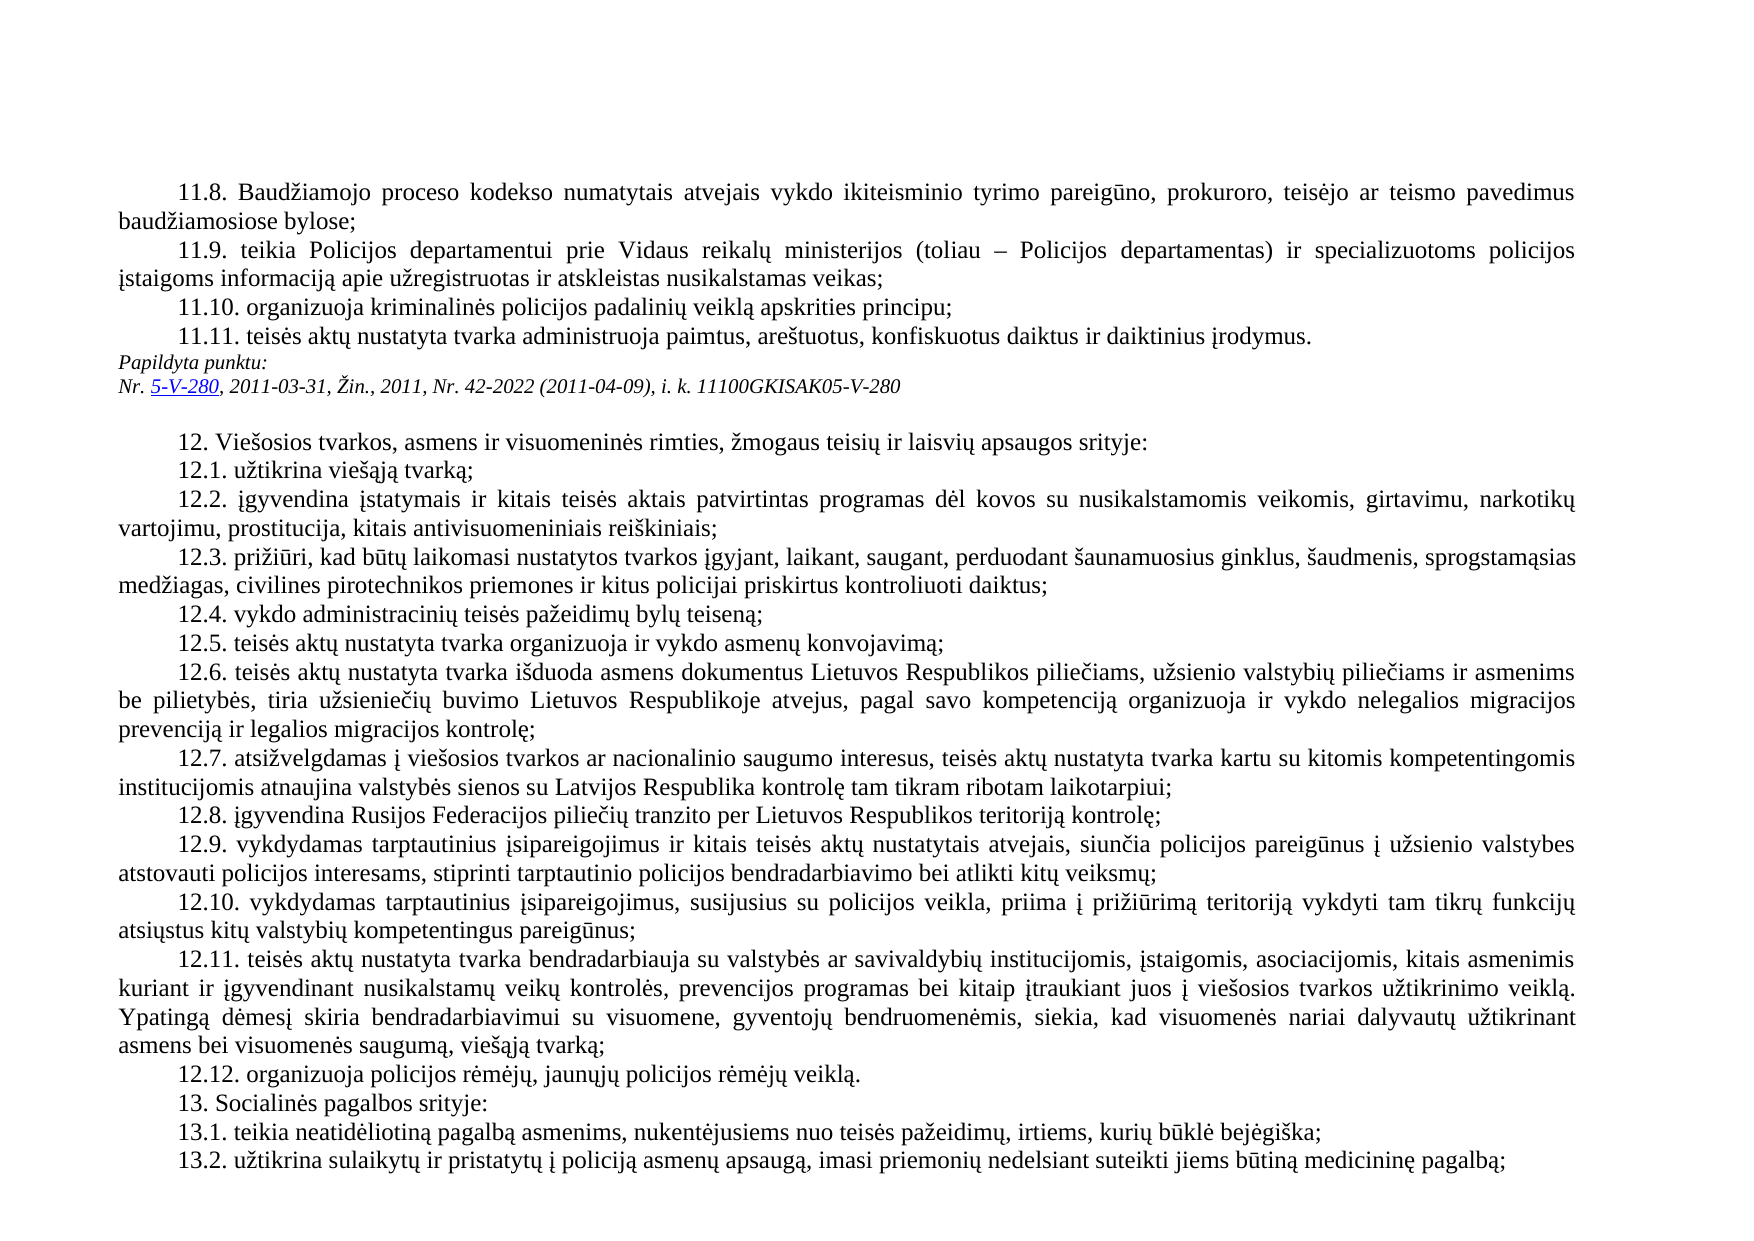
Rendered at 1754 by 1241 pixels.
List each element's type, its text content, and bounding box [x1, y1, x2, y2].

text 12.7. atsižvelgdamas į viešosios tvarkos ar nacionalinio saugumo interesus, teisės aktų nustatyta tvarka kartu su kitomis kompetentingomis institucijomis atnaujina valstybės sienos su Latvijos Respublika kontrolę tam tikram ribotam laikotarpiui; [118, 743, 1577, 800]
text 12.8. įgyvendina Rusijos Federacijos piliečių tranzito per Lietuvos Respublikos teritoriją kontrolę; [118, 800, 1577, 829]
text 12.6. teisės aktų nustatyta tvarka išduoda asmens dokumentus Lietuvos Respublikos piliečiams, užsienio valstybių piliečiams ir asmenims be pilietybės, tiria užsieniečių buvimo Lietuvos Respublikoje atvejus, pagal savo kompetenciją organizuoja ir vykdo nelegalios migracijos prevenciją ir legalios migracijos kontrolę; [118, 657, 1577, 743]
text 12.11. teisės aktų nustatyta tvarka bendradarbiauja su valstybės ar savivaldybių institucijomis, įstaigomis, asociacijomis, kitais asmenimis kuriant ir įgyvendinant nusikalstamų veikų kontrolės, prevencijos programas bei kitaip įtraukiant juos į viešosios tvarkos užtikrinimo veiklą. Ypatingą dėmesį skiria bendradarbiavimui su visuomene, gyventojų bendruomenėmis, siekia, kad visuomenės nariai dalyvautų užtikrinant asmens bei visuomenės saugumą, viešąją tvarką; [118, 944, 1577, 1059]
text 13.2. užtikrina sulaikytų ir pristatytų į policiją asmenų apsaugą, imasi priemonių nedelsiant suteikti jiems būtiną medicininę pagalbą; [118, 1145, 1577, 1174]
text 11.9. teikia Policijos departamentui prie Vidaus reikalų ministerijos (toliau – Policijos departamentas) ir specializuotoms policijos įstaigoms informaciją apie užregistruotas ir atskleistas nusikalstamas veikas; [118, 235, 1577, 292]
text 13.1. teikia neatidėliotiną pagalbą asmenims, nukentėjusiems nuo teisės pažeidimų, irtiems, kurių būklė bejėgiška; [118, 1117, 1577, 1145]
text 12.12. organizuoja policijos rėmėjų, jaunųjų policijos rėmėjų veiklą. [118, 1059, 1577, 1088]
text 12.3. prižiūri, kad būtų laikomasi nustatytos tvarkos įgyjant, laikant, saugant, perduodant šaunamuosius ginklus, šaudmenis, sprogstamąsias medžiagas, civilines pirotechnikos priemones ir kitus policijai priskirtus kontroliuoti daiktus; [118, 542, 1577, 599]
text 12.5. teisės aktų nustatyta tvarka organizuoja ir vykdo asmenų konvojavimą; [118, 628, 1577, 657]
text 12.4. vykdo administracinių teisės pažeidimų bylų teiseną; [118, 599, 1577, 628]
text 12.2. įgyvendina įstatymais ir kitais teisės aktais patvirtintas programas dėl kovos su nusikalstamomis veikomis, girtavimu, narkotikų vartojimu, prostitucija, kitais antivisuomeniniais reiškiniais; [118, 484, 1577, 542]
text Papildyta punktu: [118, 350, 1577, 374]
text 12.9. vykdydamas tarptautinius įsipareigojimus ir kitais teisės aktų nustatytais atvejais, siunčia policijos pareigūnus į užsienio valstybes atstovauti policijos interesams, stiprinti tarptautinio policijos bendradarbiavimo bei atlikti kitų veiksmų; [118, 829, 1577, 887]
text 12.10. vykdydamas tarptautinius įsipareigojimus, susijusius su policijos veikla, priima į prižiūrimą teritoriją vykdyti tam tikrų funkcijų atsiųstus kitų valstybių kompetentingus pareigūnus; [118, 887, 1577, 944]
text 11.10. organizuoja kriminalinės policijos padalinių veiklą apskrities principu; [118, 292, 1577, 321]
text 12. Viešosios tvarkos, asmens ir visuomeninės rimties, žmogaus teisių ir laisvių apsaugos srityje: [118, 427, 1577, 455]
text 13. Socialinės pagalbos srityje: [118, 1088, 1577, 1117]
text 12.1. užtikrina viešąją tvarką; [118, 455, 1577, 484]
text Nr. 5-V-280, 2011-03-31, Žin., 2011, Nr. 42-2022 (2011-04-09), i. k. 11100GKISAK05-V-280 [118, 374, 1577, 398]
text 11.11. teisės aktų nustatyta tvarka administruoja paimtus, areštuotus, konfiskuotus daiktus ir daiktinius įrodymus. [118, 321, 1577, 350]
text 11.8. Baudžiamojo proceso kodekso numatytais atvejais vykdo ikiteisminio tyrimo pareigūno, prokuroro, teisėjo ar teismo pavedimus baudžiamosiose bylose; [118, 177, 1577, 235]
